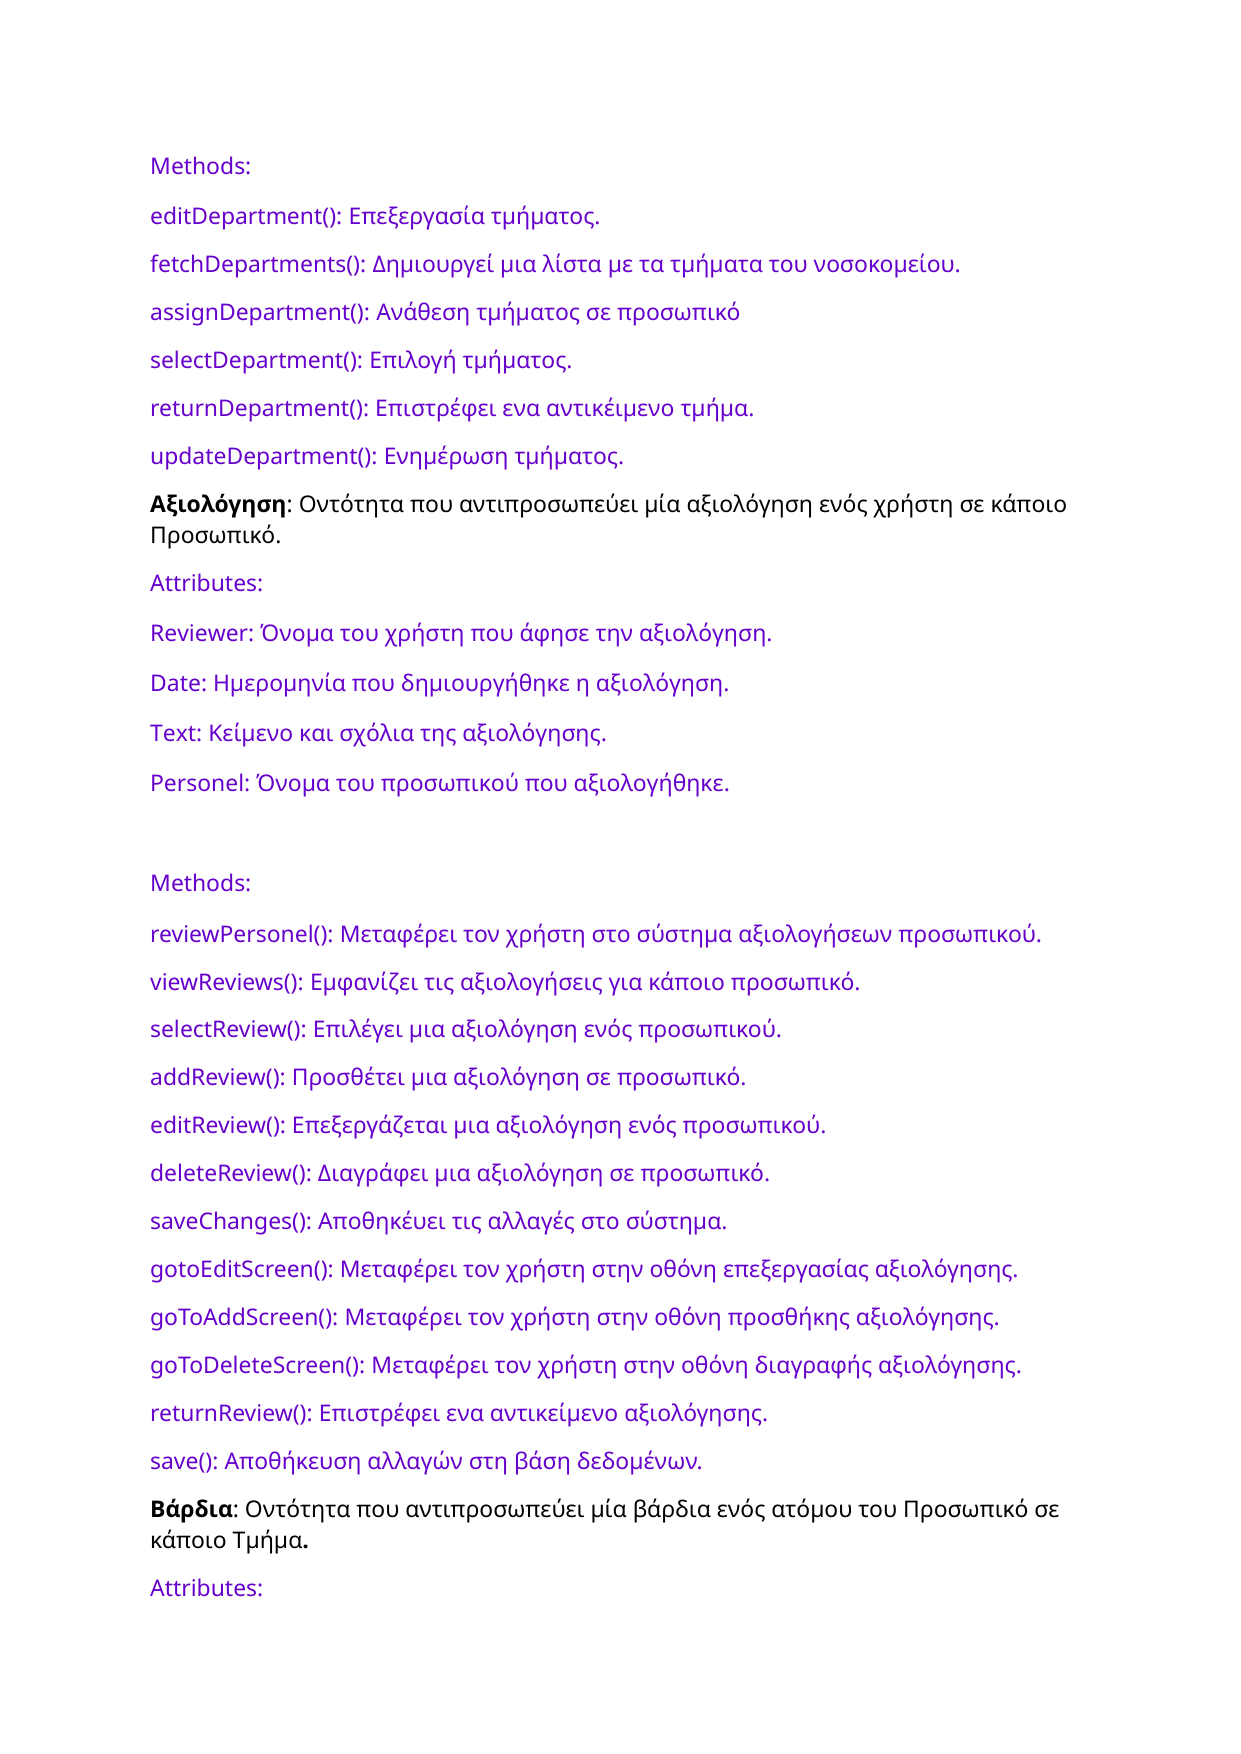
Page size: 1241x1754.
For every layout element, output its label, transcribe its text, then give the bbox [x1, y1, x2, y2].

text Βάρδια: Οντότητα που αντιπροσωπεύει μία βάρδια ενός ατόμου του Προσωπικό σε κάποιο Τμήμα. [150, 1492, 1090, 1555]
text save(): Αποθήκευση αλλαγών στη βάση δεδομένων. [150, 1444, 1090, 1476]
text saveChanges(): Αποθηκέυει τις αλλαγές στο σύστημα. [150, 1205, 1090, 1236]
text gotoEditScreen(): Μεταφέρει τον χρήστη στην οθόνη επεξεργασίας αξιολόγησης. [150, 1253, 1090, 1284]
text reviewPersonel(): Μεταφέρει τον χρήστη στο σύστημα αξιολογήσεων προσωπικού. [150, 917, 1090, 949]
text returnReview(): Επιστρέφει ενα αντικείμενο αξιολόγησης. [150, 1397, 1090, 1428]
text goToAddScreen(): Μεταφέρει τον χρήστη στην οθόνη προσθήκης αξιολόγησης. [150, 1301, 1090, 1332]
text updateDepartment(): Ενημέρωση τμήματος. [150, 440, 1090, 471]
text deleteReview(): Διαγράφει μια αξιολόγηση σε προσωπικό. [150, 1157, 1090, 1188]
text Personel: Όνομα του προσωπικού που αξιολογήθηκε. [150, 767, 1090, 798]
text editReview(): Επεξεργάζεται μια αξιολόγηση ενός προσωπικού. [150, 1109, 1090, 1140]
text fetchDepartments(): Δημιουργεί μια λίστα με τα τμήματα του νοσοκομείου. [150, 248, 1090, 279]
text Αξιολόγηση: Οντότητα που αντιπροσωπεύει μία αξιολόγηση ενός χρήστη σε κάποιο Προσωπικό. [150, 488, 1090, 550]
text goToDeleteScreen(): Μεταφέρει τον χρήστη στην οθόνη διαγραφής αξιολόγησης. [150, 1349, 1090, 1380]
text Methods: [150, 867, 1090, 899]
text selectDepartment(): Επιλογή τμήματος. [150, 344, 1090, 375]
text Attributes: [150, 567, 1090, 598]
text Reviewer: Όνομα του χρήστη που άφησε την αξιολόγηση. [150, 617, 1090, 648]
text Attributes: [150, 1572, 1090, 1603]
text addReview(): Προσθέτει μια αξιολόγηση σε προσωπικό. [150, 1061, 1090, 1092]
text Date: Ημερομηνία που δημιουργήθηκε η αξιολόγηση. [150, 667, 1090, 698]
text viewReviews(): Εμφανίζει τις αξιολογήσεις για κάποιο προσωπικό. [150, 965, 1090, 997]
text Methods: [150, 150, 1090, 181]
text selectReview(): Επιλέγει μια αξιολόγηση ενός προσωπικού. [150, 1013, 1090, 1044]
text assignDepartment(): Ανάθεση τμήματος σε προσωπικό [150, 296, 1090, 327]
text Text: Κείμενο και σχόλια της αξιολόγησης. [150, 717, 1090, 748]
text editDepartment(): Επεξεργασία τμήματος. [150, 200, 1090, 231]
text returnDepartment(): Επιστρέφει ενα αντικέιμενο τμήμα. [150, 392, 1090, 423]
